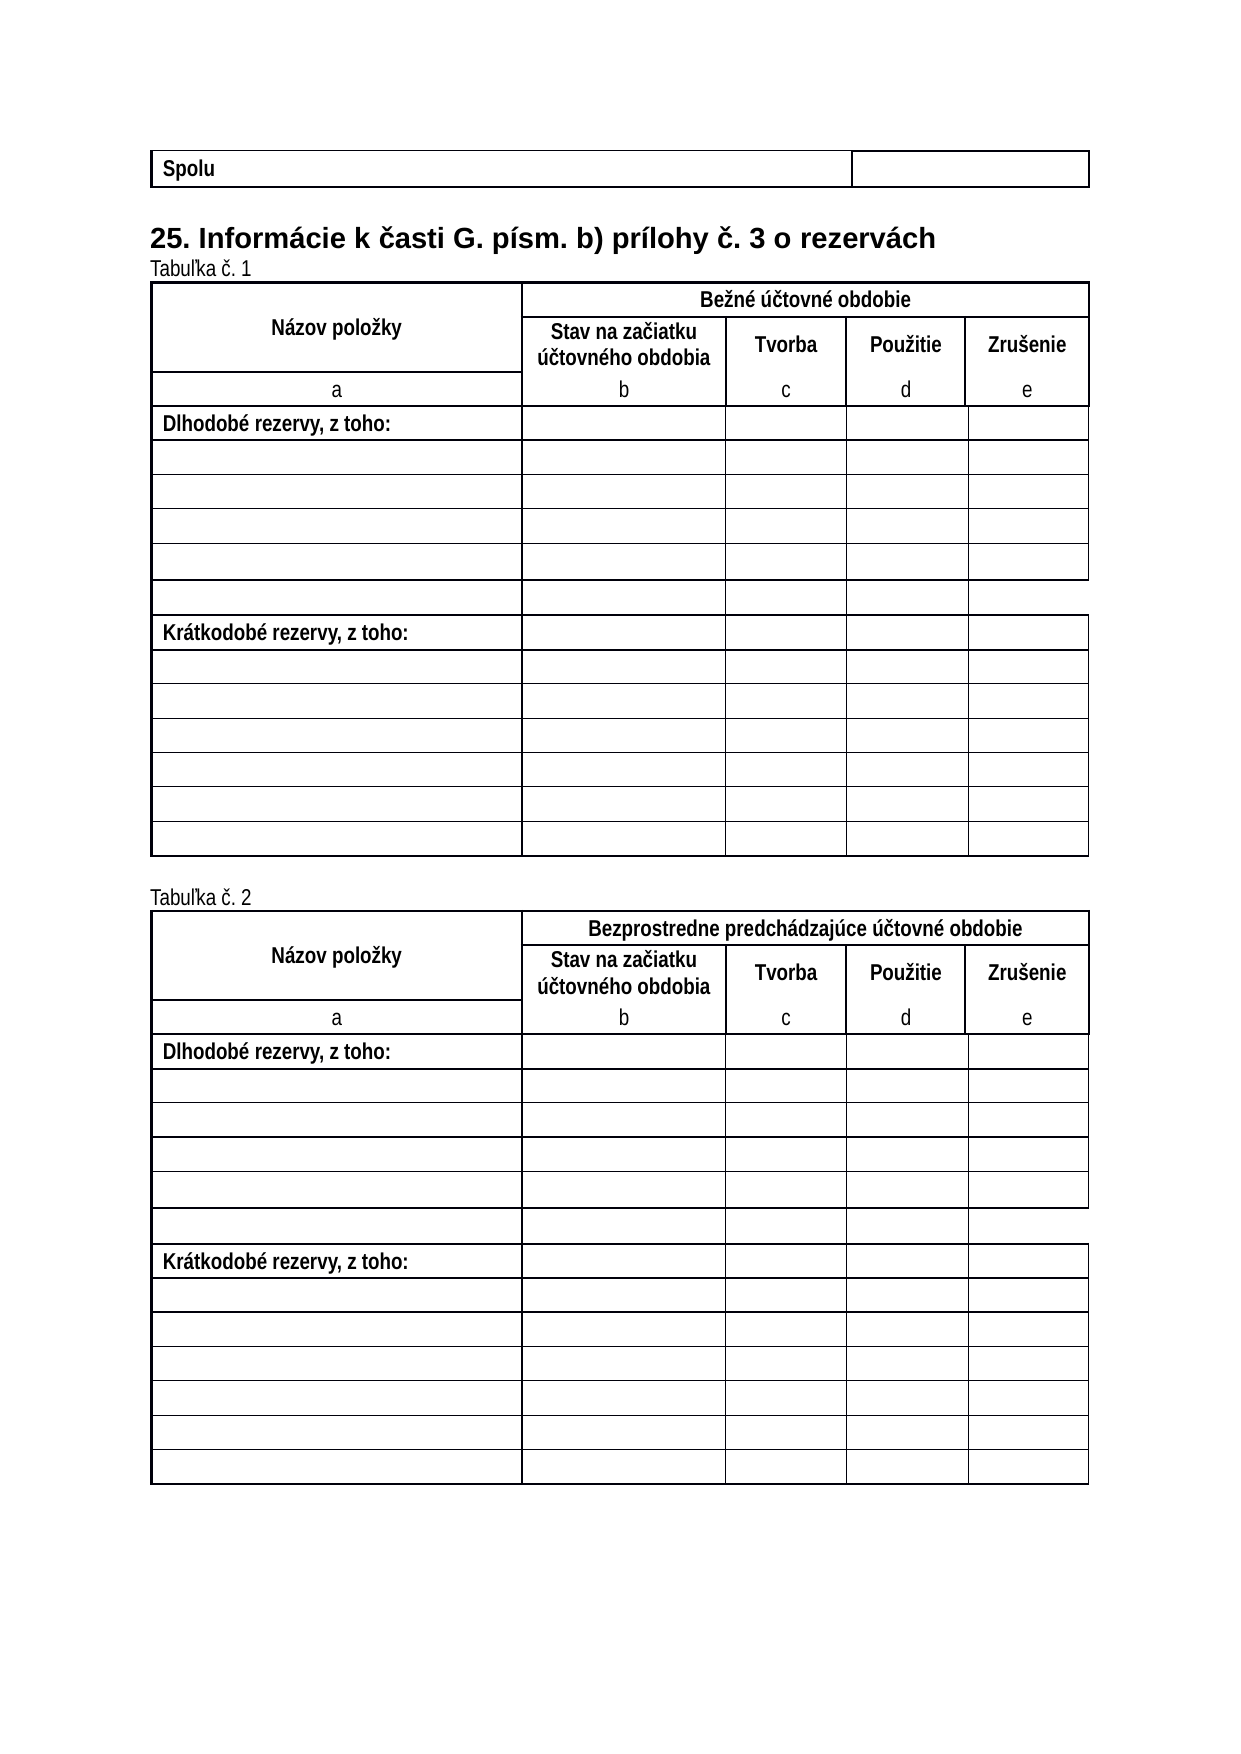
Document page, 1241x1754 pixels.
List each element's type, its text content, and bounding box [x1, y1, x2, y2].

table_cell Krátkodobé rezervy, z toho: [153, 1245, 521, 1277]
table_cell [969, 1245, 1088, 1277]
subtitle 25. Informácie k časti G. písm. b) prílohy č. 3 o rezervách [150, 222, 1090, 255]
table_cell [847, 441, 968, 474]
table_cell [847, 475, 968, 508]
table_cell [847, 1245, 968, 1277]
table_header Názov položky [153, 912, 521, 999]
table_header Bežné účtovné obdobie [523, 284, 1088, 316]
table_cell [726, 1245, 846, 1277]
table_cell [847, 1450, 968, 1483]
table_cell [726, 1347, 846, 1380]
table_cell [969, 822, 1088, 855]
table_cell [726, 684, 846, 717]
table_cell e [966, 371, 1088, 405]
table_cell [153, 1070, 521, 1102]
table_cell [847, 616, 968, 649]
table_cell [726, 1035, 846, 1068]
table_cell [969, 1450, 1088, 1483]
table_cell [153, 1416, 521, 1449]
table_cell [153, 441, 521, 474]
table_cell [726, 1103, 846, 1136]
table_cell [969, 1279, 1088, 1311]
table_cell [726, 1313, 846, 1346]
table_cell [847, 1416, 968, 1449]
table_cell [523, 616, 725, 649]
table_cell [726, 616, 846, 649]
table_cell [969, 684, 1088, 717]
table_cell [523, 1172, 725, 1207]
table_cell [153, 509, 521, 542]
text Tabuľka č. 2 [150, 883, 1090, 910]
table_cell [969, 475, 1088, 508]
table_cell [153, 684, 521, 717]
table_cell [847, 719, 968, 752]
table_cell [523, 822, 725, 855]
table_cell [726, 1138, 846, 1171]
table_cell Zrušenie [966, 318, 1088, 371]
table_cell [523, 544, 725, 578]
table_cell [726, 822, 846, 855]
table_cell [523, 1138, 725, 1171]
table_cell [969, 1138, 1088, 1171]
table_cell [153, 544, 521, 578]
table_cell [847, 1209, 968, 1243]
table_cell [847, 509, 968, 542]
table_cell [969, 1347, 1088, 1380]
table_cell [969, 1313, 1088, 1346]
table_cell [847, 753, 968, 786]
text Tabuľka č. 1 [150, 255, 1090, 281]
table_cell b [523, 371, 725, 405]
table_header Bezprostredne predchádzajúce účtovné obdobie [523, 912, 1088, 944]
table_cell [969, 509, 1088, 542]
table_cell [726, 441, 846, 474]
table_cell [726, 651, 846, 683]
table_cell Stav na začiatku účtovného obdobia [523, 946, 725, 999]
table_cell [153, 1172, 521, 1207]
table_cell [726, 475, 846, 508]
table_cell [153, 1381, 521, 1414]
table_cell [847, 1070, 968, 1102]
table_cell [153, 1347, 521, 1380]
table_cell [153, 822, 521, 855]
table_cell [847, 1381, 968, 1414]
table_cell [523, 1070, 725, 1102]
table_cell c [727, 371, 845, 405]
table_cell [523, 407, 725, 439]
table_cell [969, 787, 1088, 821]
table_cell [153, 753, 521, 786]
table_cell [523, 684, 725, 717]
table_cell [847, 1172, 968, 1207]
table_cell [153, 787, 521, 821]
table_cell [969, 407, 1088, 439]
table_cell [726, 544, 846, 578]
table_cell [969, 1416, 1088, 1449]
table_cell [523, 1313, 725, 1346]
table_cell [969, 616, 1088, 649]
table_cell [726, 581, 846, 614]
table_cell [847, 1103, 968, 1136]
table_cell a [153, 1001, 521, 1033]
table_cell [153, 1138, 521, 1171]
table_cell [847, 684, 968, 717]
table_cell b [523, 999, 725, 1033]
table_cell [523, 581, 725, 614]
table_cell [853, 152, 1088, 186]
table_cell d [847, 999, 964, 1033]
table_cell [847, 787, 968, 821]
table_cell [847, 651, 968, 683]
table_cell [726, 1209, 846, 1243]
table_cell [726, 1172, 846, 1207]
table_cell [969, 1381, 1088, 1414]
table_cell Spolu [153, 151, 851, 186]
table_cell [523, 651, 725, 683]
table_cell [726, 787, 846, 821]
table_cell Použitie [847, 318, 964, 371]
table_cell Dlhodobé rezervy, z toho: [153, 1035, 521, 1068]
table_cell Zrušenie [966, 946, 1088, 999]
table_cell [969, 1209, 1089, 1243]
table_cell [726, 1450, 846, 1483]
table_cell [153, 1313, 521, 1346]
table_cell [969, 441, 1088, 474]
table_cell [153, 581, 521, 614]
table_cell [726, 719, 846, 752]
table_cell [153, 1103, 521, 1136]
table_cell [969, 1070, 1088, 1102]
table_cell [726, 407, 846, 439]
table_cell [153, 1209, 521, 1243]
table_cell [969, 719, 1088, 752]
table_cell [153, 719, 521, 752]
table_cell [523, 1347, 725, 1380]
table_cell [726, 1416, 846, 1449]
table_cell [847, 1347, 968, 1380]
table_cell [847, 544, 968, 578]
table_cell [847, 1279, 968, 1311]
table_cell [969, 1035, 1088, 1068]
table_cell [523, 1245, 725, 1277]
table_cell [847, 1035, 968, 1068]
table_cell e [966, 999, 1088, 1033]
table_cell Krátkodobé rezervy, z toho: [153, 616, 521, 649]
table_cell [523, 1035, 725, 1068]
table_cell [726, 509, 846, 542]
table_cell [847, 1313, 968, 1346]
table_cell [969, 1103, 1088, 1136]
table_cell Použitie [847, 946, 964, 999]
table_cell [847, 407, 968, 439]
table_cell [523, 1103, 725, 1136]
table_cell a [153, 373, 521, 405]
table_cell [847, 822, 968, 855]
table_cell [523, 441, 725, 474]
table_cell [726, 1381, 846, 1414]
table_cell [969, 544, 1088, 578]
table_cell [153, 651, 521, 683]
table_cell [969, 651, 1088, 683]
table_cell [969, 581, 1089, 614]
table_cell [153, 475, 521, 508]
table_cell c [727, 999, 845, 1033]
table_cell [969, 753, 1088, 786]
table_cell [726, 1279, 846, 1311]
table_cell [847, 1138, 968, 1171]
table_cell Stav na začiatku účtovného obdobia [523, 318, 725, 371]
table_cell [523, 509, 725, 542]
table_cell [523, 787, 725, 821]
table_cell [523, 1209, 725, 1243]
table_cell [523, 475, 725, 508]
table_cell [969, 1172, 1088, 1207]
table_cell Tvorba [727, 946, 845, 999]
table_cell [153, 1450, 521, 1483]
table_cell Dlhodobé rezervy, z toho: [153, 407, 521, 439]
table_cell [523, 1381, 725, 1414]
table_cell [523, 1279, 725, 1311]
table_cell [726, 753, 846, 786]
table_cell Tvorba [727, 318, 845, 371]
table_cell [523, 753, 725, 786]
table_cell [153, 1279, 521, 1311]
table_cell [523, 1450, 725, 1483]
table_cell d [847, 371, 964, 405]
table_cell [523, 719, 725, 752]
table_header Názov položky [153, 284, 521, 371]
table_cell [726, 1070, 846, 1102]
table_cell [847, 581, 968, 614]
table_cell [523, 1416, 725, 1449]
